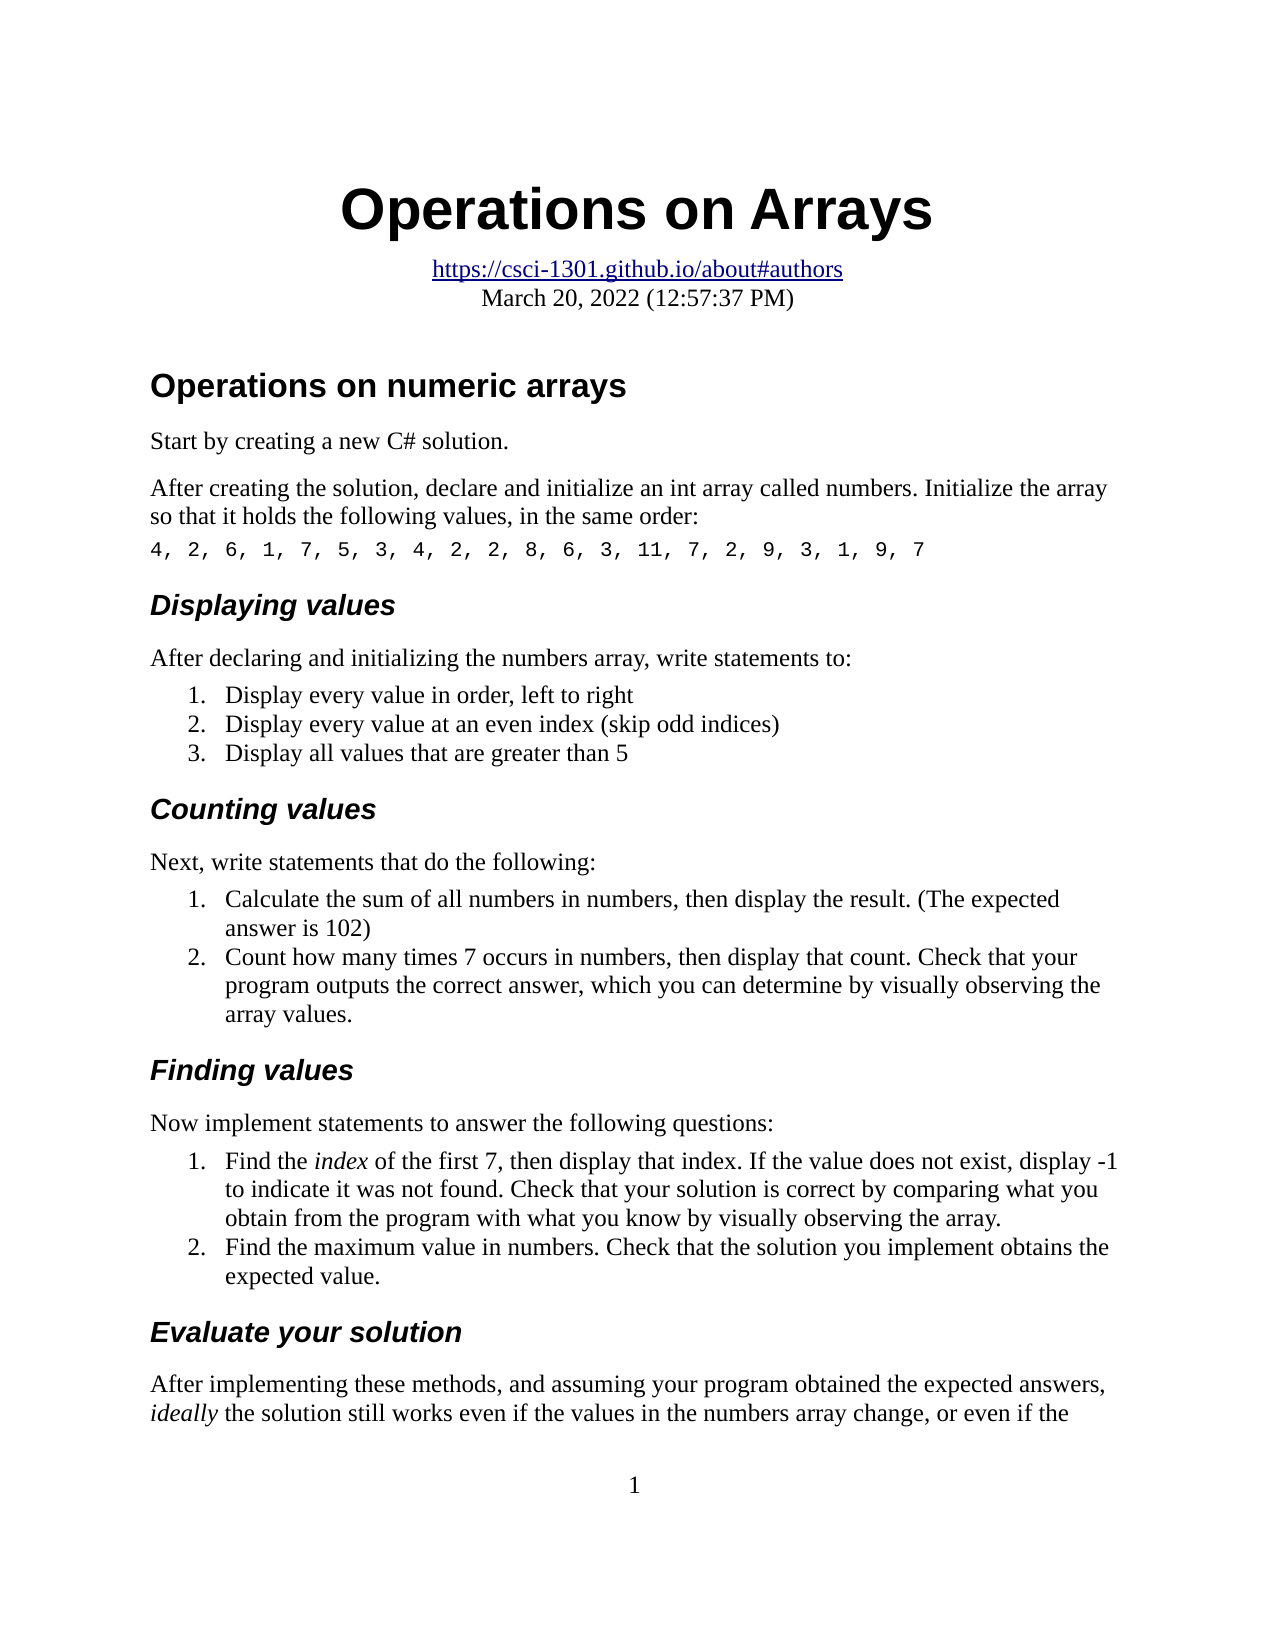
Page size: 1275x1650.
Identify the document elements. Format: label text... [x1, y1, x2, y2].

text After creating the solution, declare and initialize an int array called numbers. Initialize the array so that it holds the following values, in the same order: [150, 473, 1125, 530]
text Next, write statements that do the following: [150, 847, 1125, 875]
subtitle Operations on numeric arrays [150, 366, 1125, 404]
list Calculate the sum of all numbers in numbers, then display the result. (The expected answer is 102) [187, 884, 1125, 942]
list Find the maximum value in numbers. Check that the solution you implement obtains the expected value. [187, 1232, 1125, 1289]
text March 20, 2022 (12:57:37 PM) [150, 283, 1125, 312]
list Display every value at an even index (skip odd indices) [187, 709, 1125, 738]
text Now implement statements to answer the following questions: [150, 1108, 1125, 1137]
subtitle Evaluate your solution [150, 1314, 1125, 1348]
subtitle Finding values [150, 1053, 1125, 1087]
subtitle Counting values [150, 792, 1125, 825]
list Count how many times 7 occurs in numbers, then display that count. Check that your program outputs the correct answer, which you can determine by visually observing the array values. [187, 942, 1125, 1028]
text 4, 2, 6, 1, 7, 5, 3, 4, 2, 2, 8, 6, 3, 11, 7, 2, 9, 3, 1, 9, 7 [150, 539, 1125, 563]
list Display all values that are greater than 5 [187, 738, 1125, 767]
text After declaring and initializing the numbers array, write statements to: [150, 643, 1125, 671]
text After implementing these methods, and assuming your program obtained the expected answers, ideally the solution still works even if the values in the numbers array change, or even if the [150, 1369, 1125, 1427]
subtitle Displaying values [150, 588, 1125, 621]
list Find the index of the first 7, then display that index. If the value does not exist, display -1 to indicate it was not found. Check that your solution is correct by comparing what you obtain from the program with what you know by visually observing the array. [187, 1146, 1125, 1232]
text Start by creating a new C# solution. [150, 426, 1125, 455]
list Display every value in order, left to right [187, 680, 1125, 709]
title Operations on Arrays [150, 175, 1125, 242]
text https://csci-1301.github.io/about#authors [150, 254, 1125, 283]
